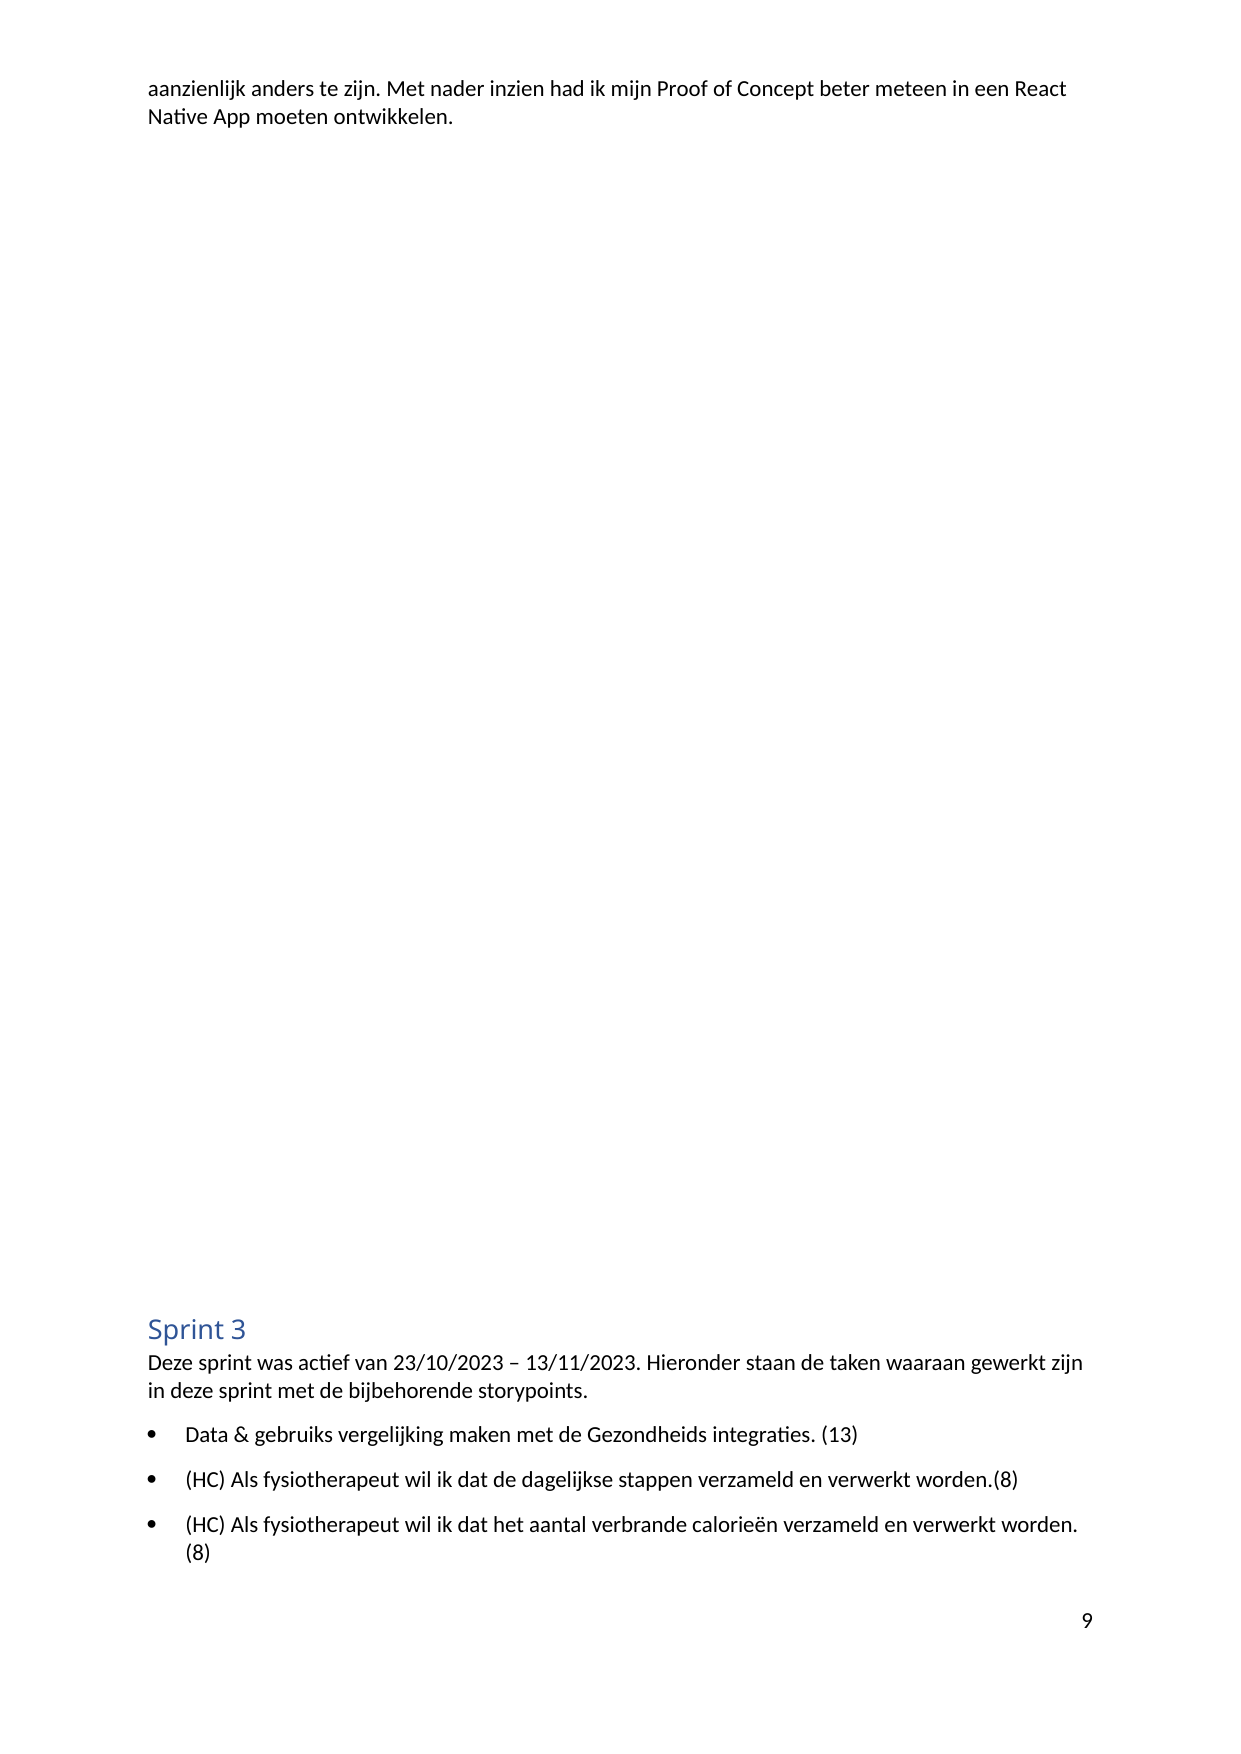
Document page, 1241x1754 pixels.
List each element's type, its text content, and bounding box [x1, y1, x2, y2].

subtitle Sprint 3 [148, 1311, 1093, 1348]
text aanzienlijk anders te zijn. Met nader inzien had ik mijn Proof of Concept beter meteen in een React Native App moeten ontwikkelen. [148, 74, 1093, 130]
list (HC) Als fysiotherapeut wil ik dat het aantal verbrande calorieën verzameld en verwerkt worden.(8) [148, 1510, 1093, 1566]
text Deze sprint was actief van 23/10/2023 – 13/11/2023. Hieronder staan de taken waaraan gewerkt zijn in deze sprint met de bijbehorende storypoints. [148, 1348, 1093, 1404]
list (HC) Als fysiotherapeut wil ik dat de dagelijkse stappen verzameld en verwerkt worden.(8) [148, 1465, 1093, 1493]
list Data & gebruiks vergelijking maken met de Gezondheids integraties. (13) [148, 1420, 1093, 1448]
